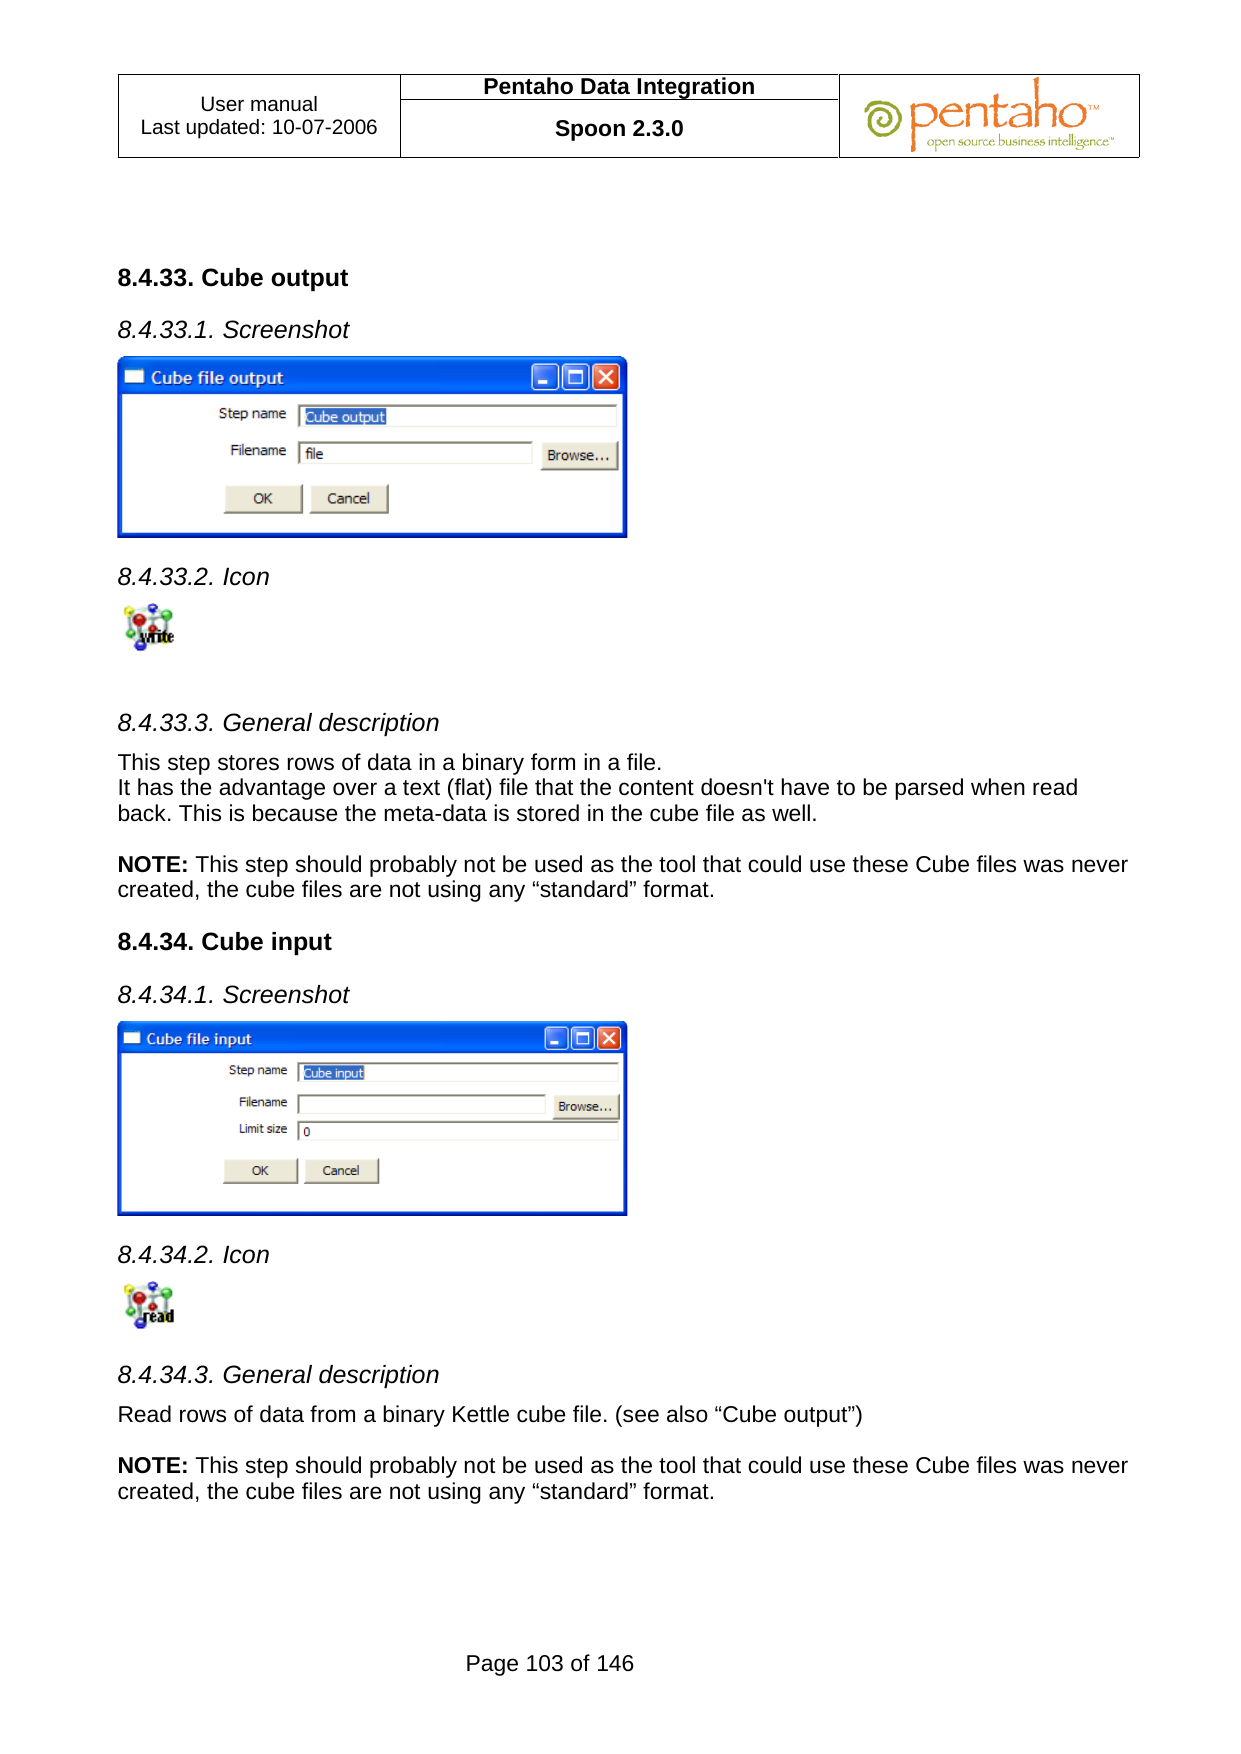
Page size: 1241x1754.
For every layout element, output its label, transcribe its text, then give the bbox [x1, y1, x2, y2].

subtitle Icon [117, 563, 1137, 591]
picture [117, 356, 628, 538]
picture [123, 1281, 174, 1332]
text It has the advantage over a text (flat) file that the content doesn't have to be parsed when read back. This is because the meta-data is stored in the cube file as well. [117, 775, 1137, 826]
subtitle Cube input [117, 927, 1137, 955]
picture [117, 1021, 628, 1216]
subtitle Icon [117, 1241, 1137, 1269]
text This step stores rows of data in a binary form in a file. [117, 749, 1137, 775]
text NOTE: This step should probably not be used as the tool that could use these Cube files was never created, the cube files are not using any “standard” format. [117, 851, 1137, 902]
subtitle General description [117, 1361, 1137, 1389]
picture [123, 603, 174, 654]
subtitle Screenshot [117, 980, 1137, 1008]
subtitle Screenshot [117, 316, 1137, 344]
subtitle General description [117, 709, 1137, 737]
text NOTE: This step should probably not be used as the tool that could use these Cube files was never created, the cube files are not using any “standard” format. [117, 1453, 1137, 1504]
subtitle Cube output [117, 263, 1137, 291]
text Read rows of data from a binary Kettle cube file. (see also “Cube output”) [117, 1402, 1137, 1427]
